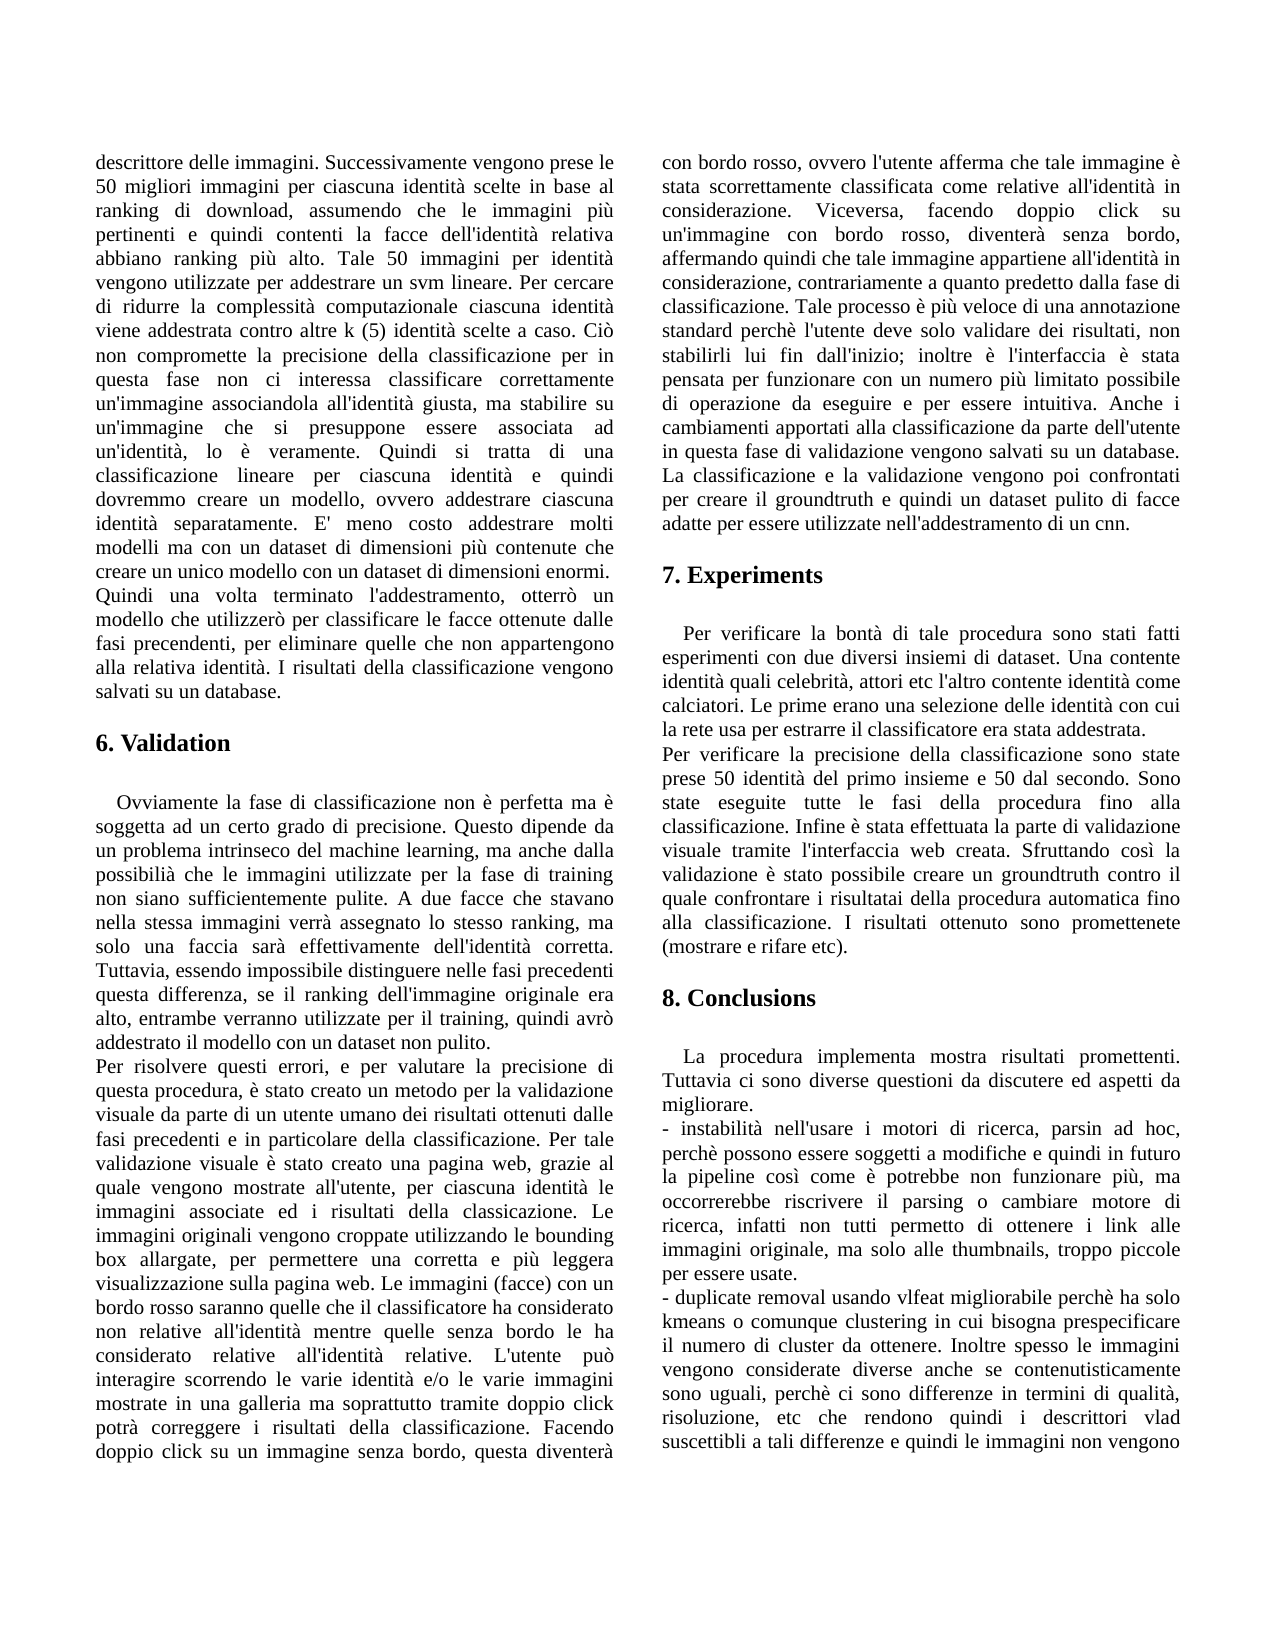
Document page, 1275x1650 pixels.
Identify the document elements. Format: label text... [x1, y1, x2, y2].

text Per verificare la bontà di tale procedura sono stati fatti esperimenti con due diversi insiemi di dataset. Una contente identità quali celebrità, attori etc l'altro contente identità come calciatori. Le prime erano una selezione delle identità con cui la rete usa per estrarre il classificatore era stata addestrata. [662, 621, 1181, 741]
text Ovviamente la fase di classificazione non è perfetta ma è soggetta ad un certo grado di precisione. Questo dipende da un problema intrinseco del machine learning, ma anche dalla possibilià che le immagini utilizzate per la fase di training non siano sufficientemente pulite. A due facce che stavano nella stessa immagini verrà assegnato lo stesso ranking, ma solo una faccia sarà effettivamente dell'identità corretta. Tuttavia, essendo impossibile distinguere nelle fasi precedenti questa differenza, se il ranking dell'immagine originale era alto, entrambe verranno utilizzate per il training, quindi avrò addestrato il modello con un dataset non pulito. [95, 789, 614, 1054]
text con bordo rosso, ovvero l'utente afferma che tale immagine è stata scorrettamente classificata come relative all'identità in considerazione. Viceversa, facendo doppio click su un'immagine con bordo rosso, diventerà senza bordo, affermando quindi che tale immagine appartiene all'identità in considerazione, contrariamente a quanto predetto dalla fase di classificazione. Tale processo è più veloce di una annotazione standard perchè l'utente deve solo validare dei risultati, non stabilirli lui fin dall'inizio; inoltre è l'interfaccia è stata pensata per funzionare con un numero più limitato possibile di operazione da eseguire e per essere intuitiva. Anche i cambiamenti apportati alla classificazione da parte dell'utente in questa fase di validazione vengono salvati su un database. La classificazione e la validazione vengono poi confrontati per creare il groundtruth e quindi un dataset pulito di facce adatte per essere utilizzate nell'addestramento di un cnn. [662, 150, 1181, 535]
text Per risolvere questi errori, e per valutare la precisione di questa procedura, è stato creato un metodo per la validazione visuale da parte di un utente umano dei risultati ottenuti dalle fasi precedenti e in particolare della classificazione. Per tale validazione visuale è stato creato una pagina web, grazie al quale vengono mostrate all'utente, per ciascuna identità le immagini associate ed i risultati della classicazione. Le immagini originali vengono croppate utilizzando le bounding box allargate, per permettere una corretta e più leggera visualizzazione sulla pagina web. Le immagini (facce) con un bordo rosso saranno quelle che il classificatore ha considerato non relative all'identità mentre quelle senza bordo le ha considerato relative all'identità relative. L'utente può interagire scorrendo le varie identità e/o le varie immagini mostrate in una galleria ma soprattutto tramite doppio click potrà correggere i risultati della classificazione. Facendo doppio click su un immagine senza bordo, questa diventerà [95, 1054, 614, 1463]
subtitle Experiments [662, 560, 1181, 589]
subtitle Validation [95, 728, 614, 757]
text descrittore delle immagini. Successivamente vengono prese le 50 migliori immagini per ciascuna identità scelte in base al ranking di download, assumendo che le immagini più pertinenti e quindi contenti la facce dell'identità relativa abbiano ranking più alto. Tale 50 immagini per identità vengono utilizzate per addestrare un svm lineare. Per cercare di ridurre la complessità computazionale ciascuna identità viene addestrata contro altre k (5) identità scelte a caso. Ciò non compromette la precisione della classificazione per in questa fase non ci interessa classificare correttamente un'immagine associandola all'identità giusta, ma stabilire su un'immagine che si presuppone essere associata ad un'identità, lo è veramente. Quindi si tratta di una classificazione lineare per ciascuna identità e quindi dovremmo creare un modello, ovvero addestrare ciascuna identità separatamente. E' meno costo addestrare molti modelli ma con un dataset di dimensioni più contenute che creare un unico modello con un dataset di dimensioni enormi. [95, 150, 614, 583]
text - duplicate removal usando vlfeat migliorabile perchè ha solo kmeans o comunque clustering in cui bisogna prespecificare il numero di cluster da ottenere. Inoltre spesso le immagini vengono considerate diverse anche se contenutisticamente sono uguali, perchè ci sono differenze in termini di qualità, risoluzione, etc che rendono quindi i descrittori vlad suscettibli a tali differenze e quindi le immagini non vengono [662, 1285, 1181, 1453]
text Per verificare la precisione della classificazione sono state prese 50 identità del primo insieme e 50 dal secondo. Sono state eseguite tutte le fasi della procedura fino alla classificazione. Infine è stata effettuata la parte di validazione visuale tramite l'interfaccia web creata. Sfruttando così la validazione è stato possibile creare un groundtruth contro il quale confrontare i risultatai della procedura automatica fino alla classificazione. I risultati ottenuto sono promettenete (mostrare e rifare etc). [662, 741, 1181, 958]
text La procedura implementa mostra risultati promettenti. Tuttavia ci sono diverse questioni da discutere ed aspetti da migliorare. [662, 1044, 1181, 1116]
text - instabilità nell'usare i motori di ricerca, parsin ad hoc, perchè possono essere soggetti a modifiche e quindi in futuro la pipeline così come è potrebbe non funzionare più, ma occorrerebbe riscrivere il parsing o cambiare motore di ricerca, infatti non tutti permetto di ottenere i link alle immagini originale, ma solo alle thumbnails, troppo piccole per essere usate. [662, 1116, 1181, 1285]
text Quindi una volta terminato l'addestramento, otterrò un modello che utilizzerò per classificare le facce ottenute dalle fasi precendenti, per eliminare quelle che non appartengono alla relativa identità. I risultati della classificazione vengono salvati su un database. [95, 583, 614, 703]
subtitle Conclusions [662, 983, 1181, 1012]
